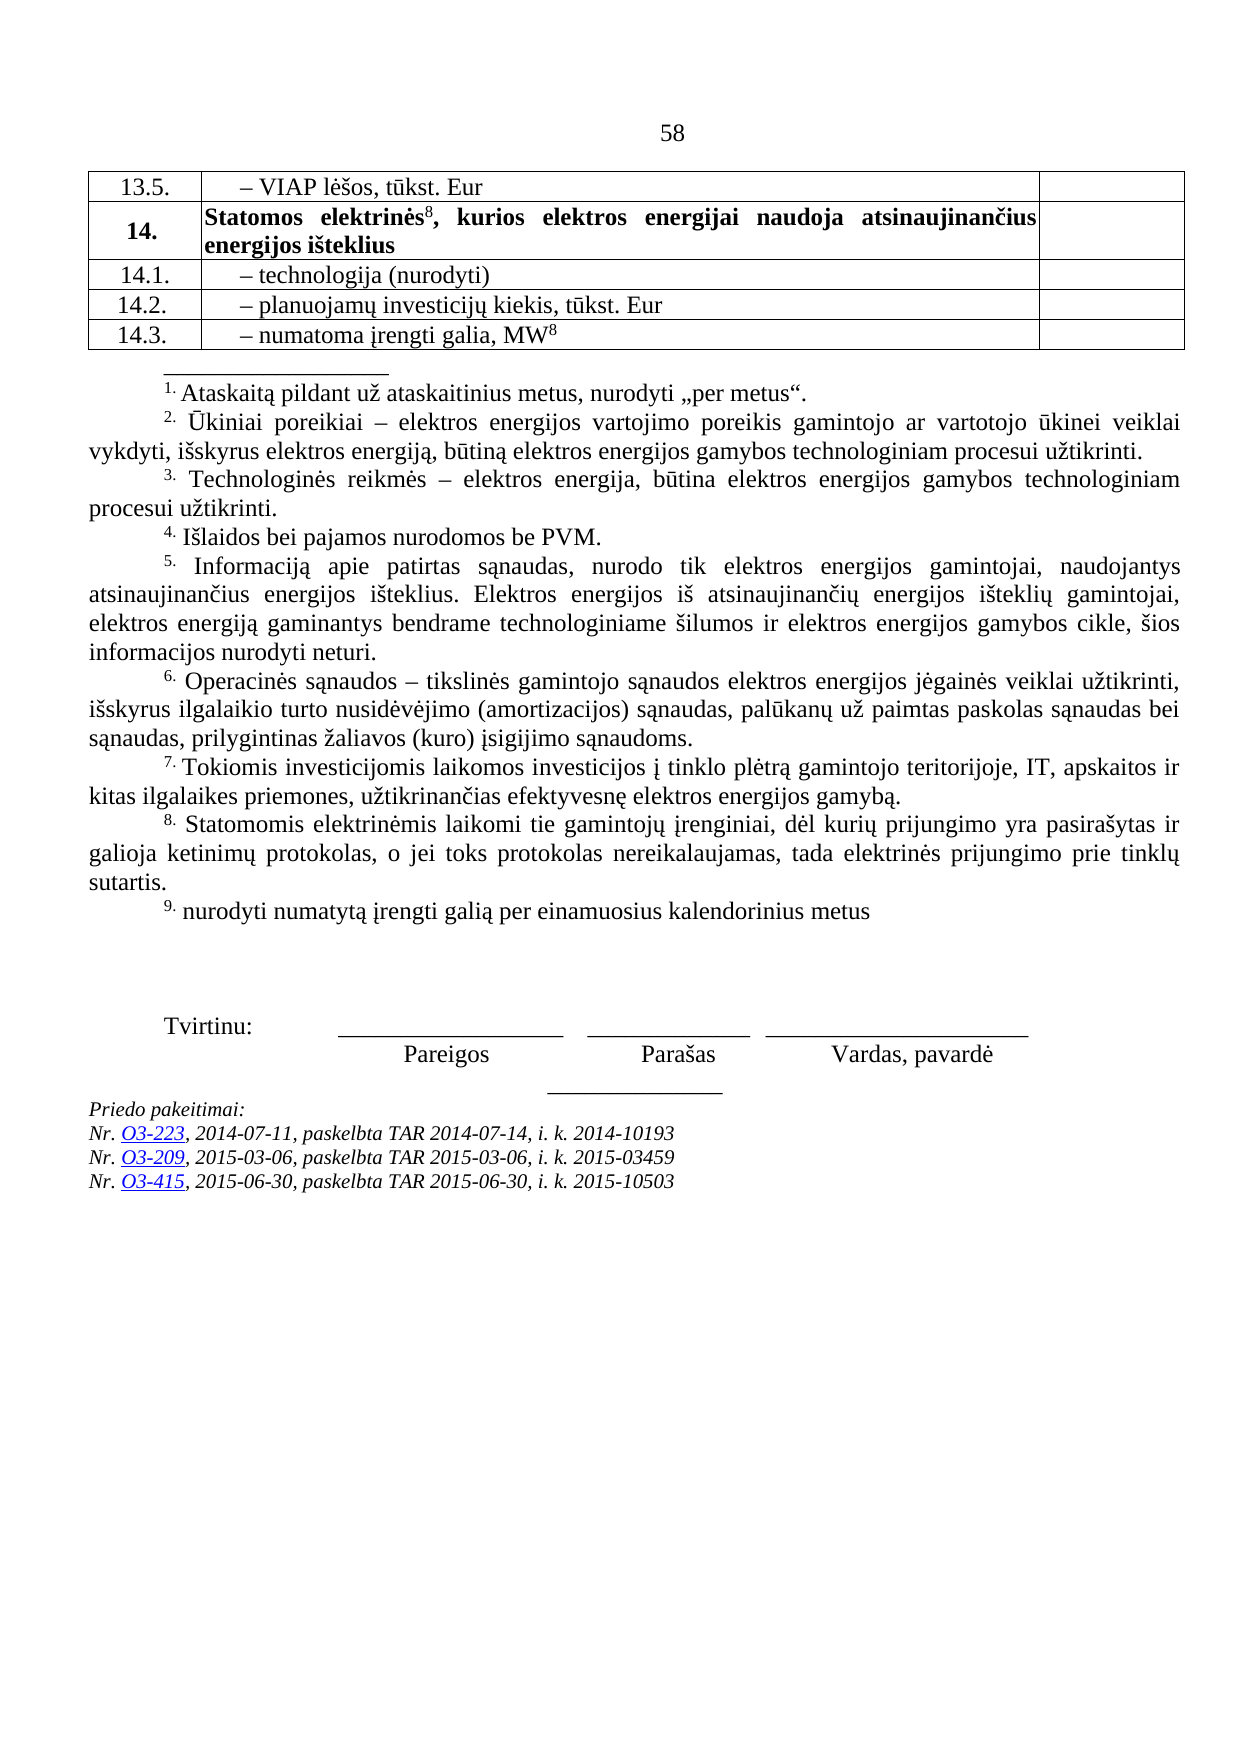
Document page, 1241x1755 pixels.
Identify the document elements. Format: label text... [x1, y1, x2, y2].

text Nr. O3-223, 2014-07-11, paskelbta TAR 2014-07-14, i. k. 2014-10193 [89, 1121, 1181, 1145]
text 6. Operacinės sąnaudos – tikslinės gamintojo sąnaudos elektros energijos jėgainės veiklai užtikrinti, išskyrus ilgalaikio turto nusidėvėjimo (amortizacijos) sąnaudas, palūkanų už paimtas paskolas sąnaudas bei sąnaudas, prilygintinas žaliavos (kuro) įsigijimo sąnaudoms. [89, 666, 1181, 752]
table_cell Statomos elektrinės8, kurios elektros energijai naudoja atsinaujinančius energijos išteklius [202, 202, 1039, 259]
table_cell 14.2. [89, 290, 201, 319]
table_cell 14.3. [89, 320, 201, 348]
table_cell [1040, 172, 1184, 201]
text 1. Ataskaitą pildant už ataskaitinius metus, nurodyti „per metus“. [89, 378, 1181, 407]
text 7. Tokiomis investicijomis laikomos investicijos į tinklo plėtrą gamintojo teritorijoje, IT, apskaitos ir kitas ilgalaikes priemones, užtikrinančias efektyvesnę elektros energijos gamybą. [89, 752, 1181, 809]
table_cell [1040, 260, 1184, 289]
text 2. Ūkiniai poreikiai – elektros energijos vartojimo poreikis gamintojo ar vartotojo ūkinei veiklai vykdyti, išskyrus elektros energiją, būtiną elektros energijos gamybos technologiniam procesui užtikrinti. [89, 407, 1181, 464]
text Nr. O3-415, 2015-06-30, paskelbta TAR 2015-06-30, i. k. 2015-10503 [89, 1169, 1181, 1193]
text __________________ [89, 350, 1181, 378]
table_cell – VIAP lėšos, tūkst. Eur [202, 172, 1039, 201]
text 5. Informaciją apie patirtas sąnaudas, nurodo tik elektros energijos gamintojai, naudojantys atsinaujinančius energijos išteklius. Elektros energijos iš atsinaujinančių energijos išteklių gamintojai, elektros energiją gaminantys bendrame technologiniame šilumos ir elektros energijos gamybos cikle, šios informacijos nurodyti neturi. [89, 551, 1181, 666]
table_cell – technologija (nurodyti) [202, 260, 1039, 289]
table_cell [1040, 290, 1184, 319]
text Nr. O3-209, 2015-03-06, paskelbta TAR 2015-03-06, i. k. 2015-03459 [89, 1145, 1181, 1169]
table_cell 14.1. [89, 260, 201, 289]
text ______________ [89, 1068, 1181, 1097]
text 4. Išlaidos bei pajamos nurodomos be PVM. [89, 522, 1181, 551]
text 8. Statomomis elektrinėmis laikomi tie gamintojų įrenginiai, dėl kurių prijungimo yra pasirašytas ir galioja ketinimų protokolas, o jei toks protokolas nereikalaujamas, tada elektrinės prijungimo prie tinklų sutartis. [89, 809, 1181, 896]
text 9. nurodyti numatytą įrengti galią per einamuosius kalendorinius metus [89, 896, 1181, 924]
table_cell – numatoma įrengti galia, MW8 [202, 320, 1039, 348]
text 3. Technologinės reikmės – elektros energija, būtina elektros energijos gamybos technologiniam procesui užtikrinti. [89, 464, 1181, 522]
table_cell [1040, 202, 1184, 259]
table_cell [1040, 320, 1184, 348]
table_cell – planuojamų investicijų kiekis, tūkst. Eur [202, 290, 1039, 319]
table_cell 13.5. [89, 172, 201, 201]
text Pareigos Parašas Vardas, pavardė [89, 1039, 1181, 1068]
table_cell 14. [89, 202, 201, 259]
text Priedo pakeitimai: [89, 1097, 1181, 1121]
text Tvirtinu: __________________ _____________ _____________________ [89, 1011, 1181, 1039]
